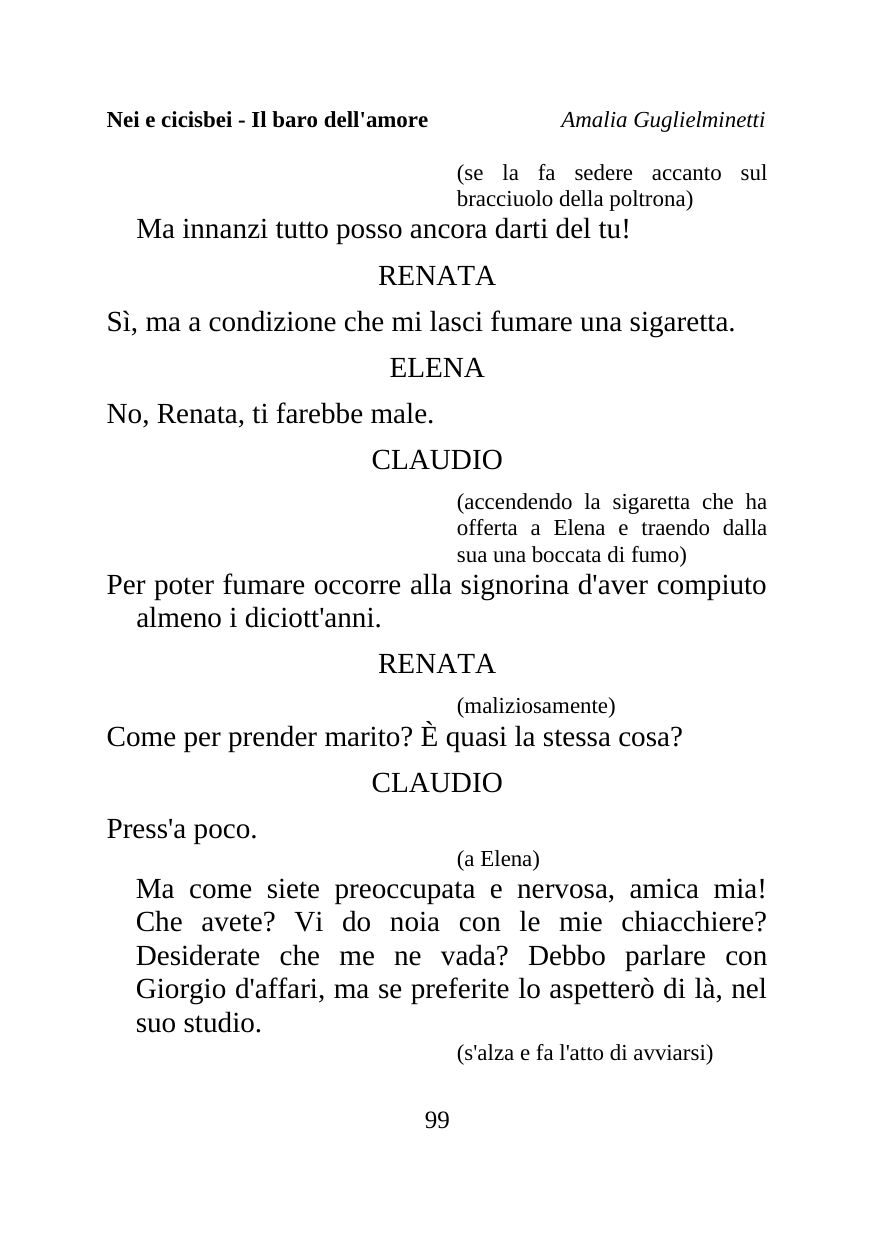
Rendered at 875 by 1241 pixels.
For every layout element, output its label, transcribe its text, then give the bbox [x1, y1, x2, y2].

text (maliziosamente) [457, 693, 768, 719]
text Press'a poco. [106, 811, 768, 844]
text RENATA [106, 647, 768, 680]
text (s'alza e fa l'atto di avviarsi) [457, 1039, 768, 1065]
text Per poter fumare occorre alla signorina d'aver compiuto almeno i diciott'anni. [106, 567, 768, 634]
text CLAUDIO [106, 442, 768, 475]
text Come per prender marito? È quasi la stessa cosa? [106, 719, 768, 752]
text (se la fa sedere accanto sul bracciuolo della poltrona) [457, 159, 768, 212]
text Ma innanzi tutto posso ancora darti del tu! [106, 212, 768, 245]
text Ma come siete preoccupata e nervosa, amica mia! Che avete? Vi do noia con le mie chiacchiere? Desiderate che me ne vada? Debbo parlare con Giorgio d'affari, ma se preferite lo aspetterò di là, nel suo studio. [136, 871, 768, 1039]
text (accendendo la sigaretta che ha offerta a Elena e traendo dalla sua una boccata di fumo) [457, 488, 768, 567]
text (a Elena) [457, 844, 768, 871]
text ELENA [106, 350, 768, 383]
text CLAUDIO [106, 765, 768, 798]
text RENATA [106, 258, 768, 291]
text No, Renata, ti farebbe male. [106, 396, 768, 429]
text Sì, ma a condizione che mi lasci fumare una sigaretta. [106, 304, 768, 337]
